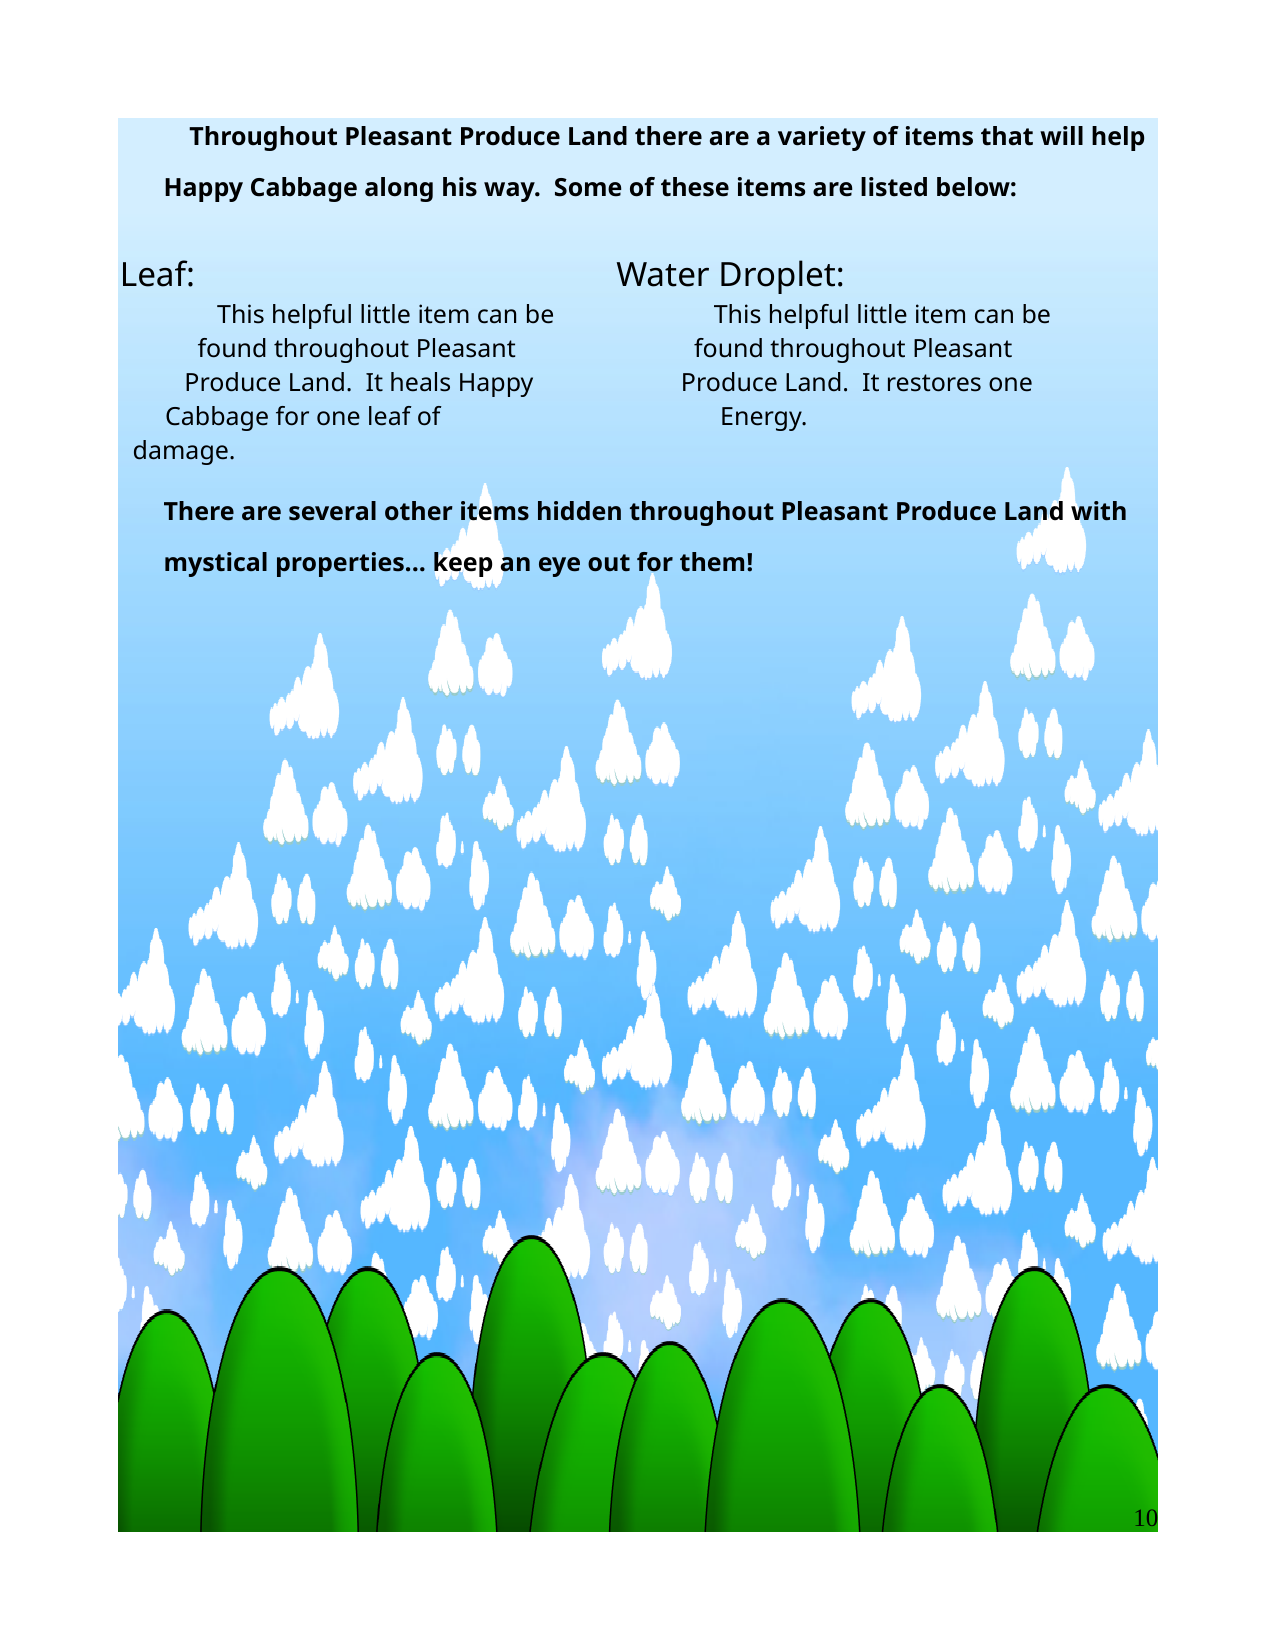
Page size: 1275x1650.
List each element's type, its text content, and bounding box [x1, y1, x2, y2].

text There are several other items hidden throughout Pleasant Produce Land with mystical properties... keep an eye out for them! [163, 493, 1158, 578]
list Throughout Pleasant Produce Land there are a variety of items that will help Happy Cabbage along his way. Some of these items are listed below: [163, 118, 1158, 203]
picture [118, 118, 1158, 1532]
